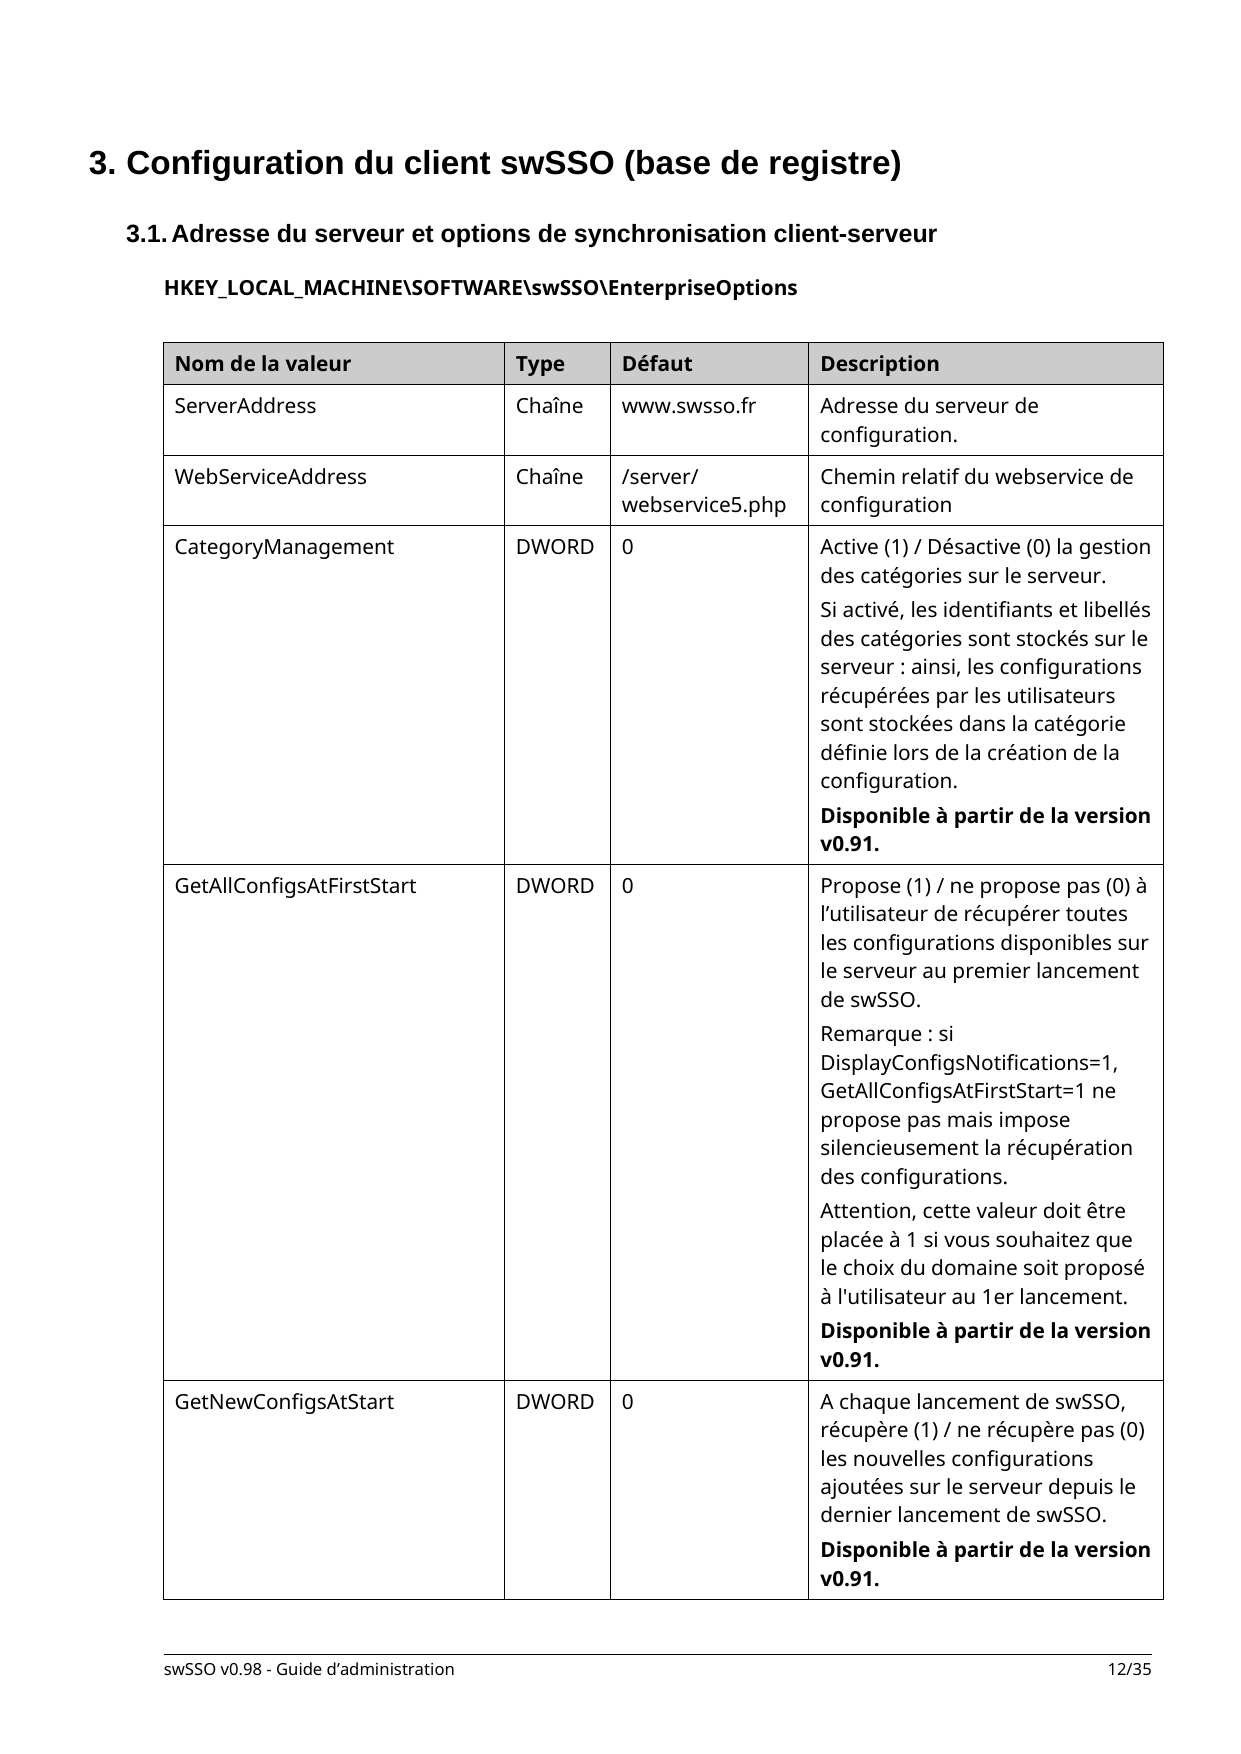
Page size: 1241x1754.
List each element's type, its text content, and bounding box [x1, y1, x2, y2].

table_header Nom de la valeur [164, 343, 504, 384]
table_cell DWORD [505, 865, 610, 1379]
table_cell Chemin relatif du webservice de configuration [809, 456, 1163, 525]
table_cell DWORD [505, 526, 610, 864]
table_cell CategoryManagement [164, 526, 504, 864]
text HKEY_LOCAL_MACHINE\SOFTWARE\swSSO\EnterpriseOptions [164, 273, 1152, 301]
table_cell GetAllConfigsAtFirstStart [164, 865, 504, 1379]
table_cell /server/ webservice5.php [611, 456, 808, 525]
table_cell Chaîne [505, 456, 610, 525]
table_cell 0 [611, 865, 808, 1379]
table_cell Adresse du serveur de configuration. [809, 385, 1163, 454]
subtitle Configuration du client swSSO (base de registre) [89, 143, 1152, 182]
table_cell Active (1) / Désactive (0) la gestion des catégories sur le serveur. Si activé, les identifiants et libellés des catégories sont stockés sur le serveur : ainsi, les configurations récupérées par les utilisateurs sont stockées dans la catégorie définie lors de la création de la configuration. Disponible à partir de la version v0.91. [809, 526, 1163, 864]
table_header Description [809, 343, 1163, 384]
table_cell Propose (1) / ne propose pas (0) à l’utilisateur de récupérer toutes les configurations disponibles sur le serveur au premier lancement de swSSO. Remarque : si DisplayConfigsNotifications=1, GetAllConfigsAtFirstStart=1 ne propose pas mais impose silencieusement la récupération des configurations. Attention, cette valeur doit être placée à 1 si vous souhaitez que le choix du domaine soit proposé à l'utilisateur au 1er lancement. Disponible à partir de la version v0.91. [809, 865, 1163, 1379]
table_cell WebServiceAddress [164, 456, 504, 525]
table_cell A chaque lancement de swSSO, récupère (1) / ne récupère pas (0) les nouvelles configurations ajoutées sur le serveur depuis le dernier lancement de swSSO. Disponible à partir de la version v0.91. [809, 1381, 1163, 1598]
table_header Défaut [611, 343, 808, 384]
table_cell GetNewConfigsAtStart [164, 1381, 504, 1598]
subtitle Adresse du serveur et options de synchronisation client-serveur [126, 219, 1152, 248]
table_cell www.swsso.fr [611, 385, 808, 454]
table_cell 0 [611, 1381, 808, 1598]
table_cell DWORD [505, 1381, 610, 1598]
table_cell Chaîne [505, 385, 610, 454]
table_header Type [505, 343, 610, 384]
table_cell ServerAddress [164, 385, 504, 454]
table_cell 0 [611, 526, 808, 864]
